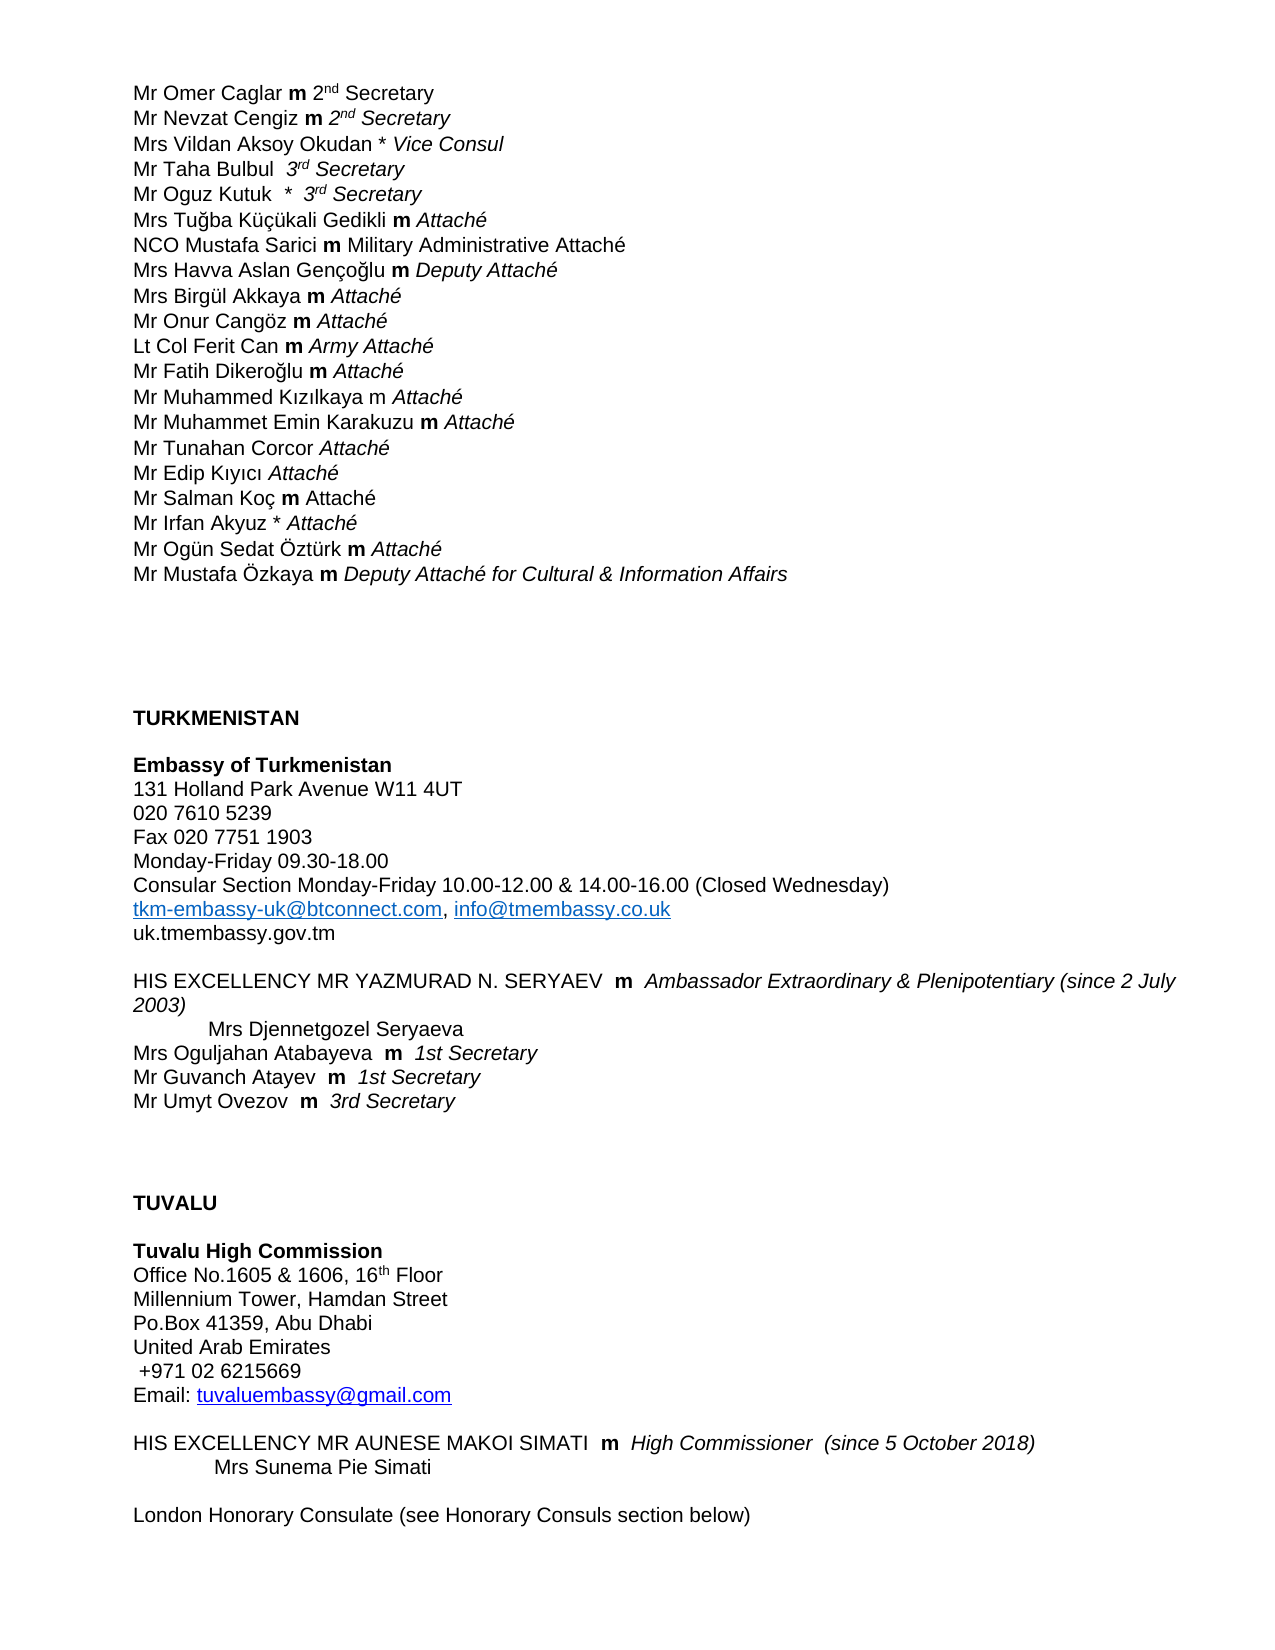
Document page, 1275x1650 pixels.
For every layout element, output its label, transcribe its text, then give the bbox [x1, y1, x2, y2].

text Mr Salman Koç m Attaché [133, 486, 1181, 510]
text HIS EXCELLENCY MR YAZMURAD N. SERYAEV m Ambassador Extraordinary & Plenipotentiary (since 2 July 2003) [133, 969, 1181, 1017]
text Monday-Friday 09.30-18.00 [133, 849, 1181, 873]
text tkm-embassy-uk@btconnect.com, info@tmembassy.co.uk [133, 897, 1181, 921]
text Fax 020 7751 1903 [133, 825, 1181, 849]
text Mr Ogün Sedat Öztürk m Attaché [133, 537, 1181, 561]
text Mr Oguz Kutuk * 3rd Secretary [133, 182, 1181, 206]
text Millennium Tower, Hamdan Street [133, 1287, 1181, 1311]
text Lt Col Ferit Can m Army Attaché [133, 334, 1181, 358]
text uk.tmembassy.gov.tm [133, 921, 1181, 945]
text Consular Section Monday-Friday 10.00-12.00 & 14.00-16.00 (Closed Wednesday) [133, 873, 1181, 897]
text Mr Taha Bulbul 3rd Secretary [133, 157, 1181, 181]
text NCO Mustafa Sarici m Military Administrative Attaché [133, 233, 1181, 257]
text Mrs Sunema Pie Simati [133, 1454, 1181, 1478]
text Office No.1605 & 1606, 16th Floor [133, 1263, 1181, 1287]
text Mrs Oguljahan Atabayeva m 1st Secretary [133, 1041, 1181, 1065]
text Mr Muhammed Kızılkaya m Attaché [133, 385, 1181, 409]
text Mr Tunahan Corcor Attaché [133, 435, 1181, 459]
text United Arab Emirates [133, 1335, 1181, 1359]
text Mrs Djennetgozel Seryaeva [133, 1017, 1181, 1041]
text 131 Holland Park Avenue W11 4UT [133, 777, 1181, 801]
text Email: tuvaluembassy@gmail.com [133, 1383, 1181, 1407]
text Mrs Birgül Akkaya m Attaché [133, 283, 1181, 307]
text TUVALU [133, 1191, 1181, 1215]
text Mr Guvanch Atayev m 1st Secretary [133, 1065, 1181, 1089]
text Mr Muhammet Emin Karakuzu m Attaché [133, 410, 1181, 434]
text +971 02 6215669 [133, 1359, 1181, 1383]
text Mr Omer Caglar m 2nd Secretary [133, 81, 1181, 105]
text Mr Nevzat Cengiz m 2nd Secretary [133, 106, 1181, 130]
text Mr Mustafa Özkaya m Deputy Attaché for Cultural & Information Affairs [133, 562, 1181, 586]
text Embassy of Turkmenistan [133, 753, 1181, 777]
text Mr Irfan Akyuz * Attaché [133, 511, 1181, 535]
text 020 7610 5239 [133, 801, 1181, 825]
text Mr Onur Cangöz m Attaché [133, 309, 1181, 333]
text Tuvalu High Commission [133, 1239, 1181, 1263]
text HIS EXCELLENCY MR AUNESE MAKOI SIMATI m High Commissioner (since 5 October 2018) [133, 1431, 1181, 1454]
text Mrs Tuğba Küçükali Gedikli m Attaché [133, 207, 1181, 231]
text Po.Box 41359, Abu Dhabi [133, 1311, 1181, 1335]
text London Honorary Consulate (see Honorary Consuls section below) [133, 1502, 1181, 1526]
text Mr Umyt Ovezov m 3rd Secretary [133, 1089, 1181, 1113]
text Mr Fatih Dikeroğlu m Attaché [133, 359, 1181, 383]
text Mr Edip Kıyıcı Attaché [133, 461, 1181, 484]
text Mrs Havva Aslan Gençoğlu m Deputy Attaché [133, 258, 1181, 282]
text Mrs Vildan Aksoy Okudan * Vice Consul [133, 132, 1181, 156]
text TURKMENISTAN [133, 705, 1181, 729]
